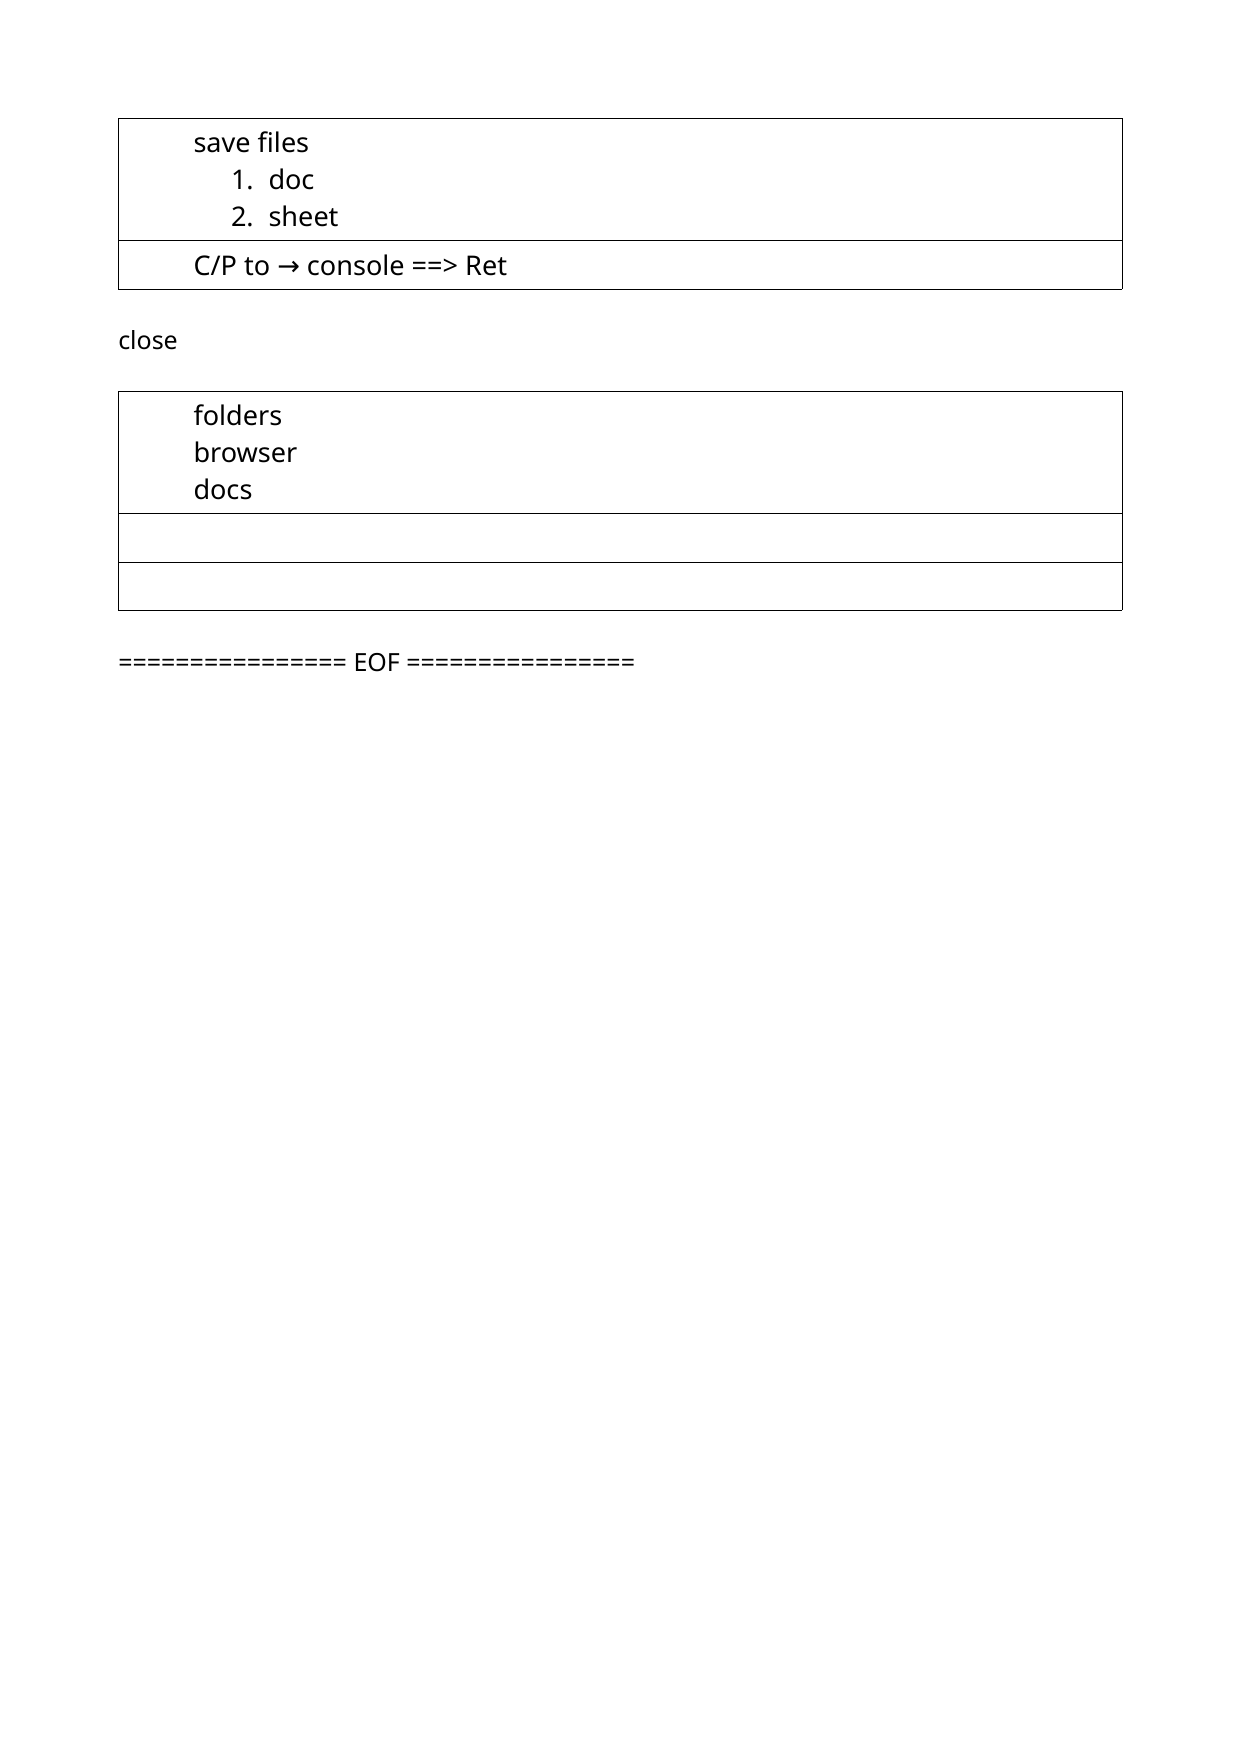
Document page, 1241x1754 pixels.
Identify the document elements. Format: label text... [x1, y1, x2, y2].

text close [118, 323, 1122, 357]
table_cell [119, 563, 187, 610]
table_header folders browser docs [188, 392, 1122, 513]
table_cell [188, 514, 1122, 562]
table_cell [119, 119, 187, 240]
text ================ EOF ================ [118, 644, 1122, 678]
table_cell save files doc sheet [188, 119, 1122, 240]
table_cell C/P to → console ==> Ret [188, 241, 1122, 289]
table_header [119, 392, 187, 513]
table_cell [188, 563, 1122, 610]
table_cell [119, 514, 187, 562]
table_cell [119, 241, 187, 289]
